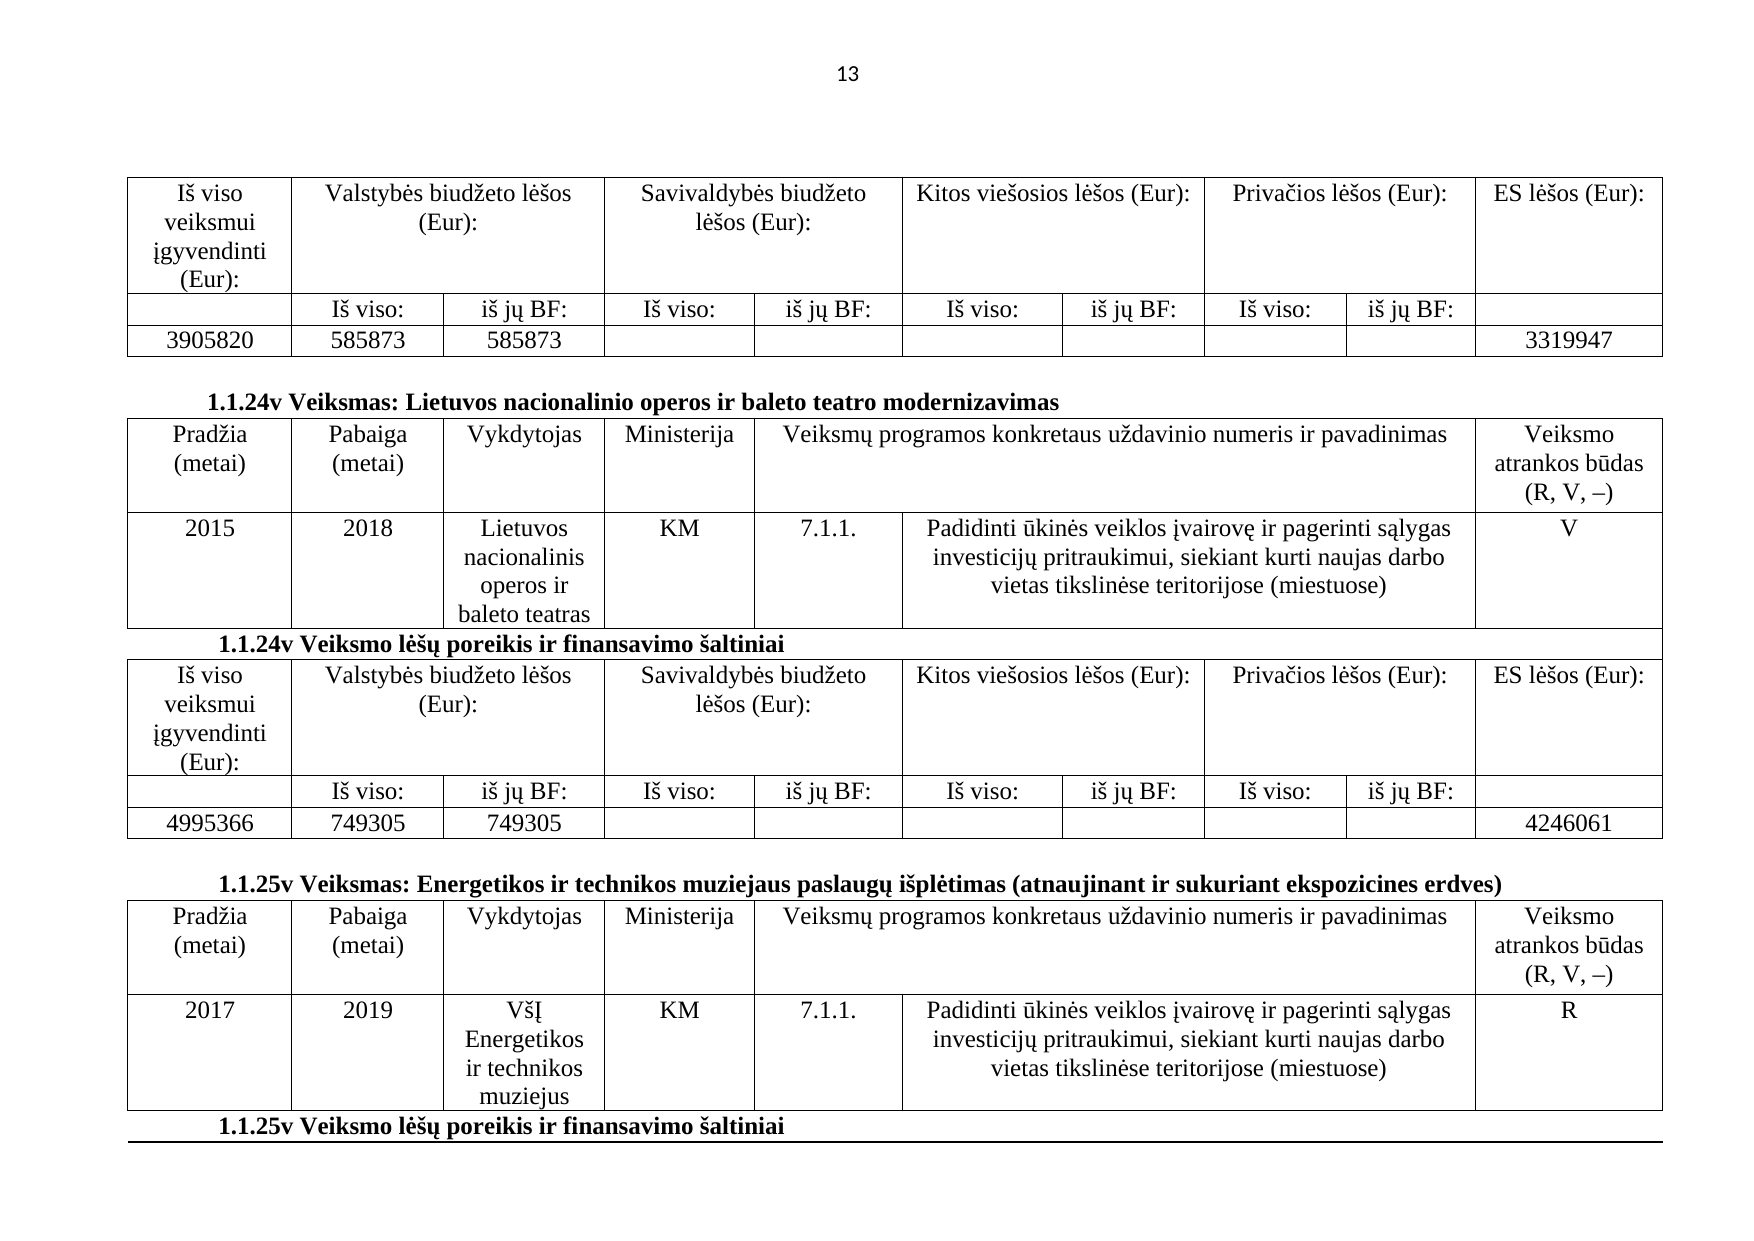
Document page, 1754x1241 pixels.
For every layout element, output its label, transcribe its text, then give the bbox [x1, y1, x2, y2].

table_cell [128, 776, 291, 807]
table_cell iš jų BF: [444, 776, 604, 807]
table_cell [1347, 808, 1475, 838]
table_cell Iš viso: [1205, 776, 1346, 807]
table_cell Padidinti ūkinės veiklos įvairovę ir pagerinti sąlygas investicijų pritraukimui, siekiant kurti naujas darbo vietas tikslinėse teritorijose (miestuose) [903, 995, 1475, 1110]
table_cell [755, 808, 902, 838]
table_cell ES lėšos (Eur): [1476, 660, 1662, 775]
table_cell Ministerija [605, 901, 754, 994]
table_cell [604, 357, 754, 387]
table_cell [903, 326, 1062, 356]
table_cell [1346, 357, 1475, 387]
table_cell [128, 294, 291, 324]
table_cell Pradžia (metai) [128, 419, 291, 512]
table_cell iš jų BF: [755, 776, 902, 807]
table_cell [605, 326, 754, 356]
table_cell KM [605, 513, 754, 628]
table_cell 3319947 [1476, 326, 1662, 356]
table_cell 4995366 [128, 808, 291, 838]
table_cell 7.1.1. [755, 995, 902, 1110]
table_cell 3905820 [128, 326, 291, 356]
table_cell Privačios lėšos (Eur): [1205, 178, 1475, 293]
table_cell Veiksmo atrankos būdas (R, V, –) [1476, 901, 1662, 994]
table_cell VšĮ Energetikos ir technikos muziejus [444, 995, 604, 1110]
table_cell V [1476, 513, 1662, 628]
table_cell [1476, 776, 1662, 807]
table_cell Iš viso: [292, 776, 443, 807]
table_cell iš jų BF: [1347, 294, 1475, 324]
table_cell Veiksmo atrankos būdas (R, V, –) [1476, 419, 1662, 512]
table_cell Veiksmų programos konkretaus uždavinio numeris ir pavadinimas [755, 901, 1475, 994]
table_cell [1063, 357, 1204, 387]
table_cell 2017 [128, 995, 291, 1110]
table_cell [1063, 326, 1204, 356]
table_cell iš jų BF: [1063, 776, 1204, 807]
table_cell iš jų BF: [1347, 776, 1475, 807]
table_cell Pradžia (metai) [128, 901, 291, 994]
table_cell 2019 [292, 995, 443, 1110]
table_cell Padidinti ūkinės veiklos įvairovę ir pagerinti sąlygas investicijų pritraukimui, siekiant kurti naujas darbo vietas tikslinėse teritorijose (miestuose) [903, 513, 1475, 628]
table_cell [903, 808, 1062, 838]
table_cell Iš viso veiksmui įgyvendinti (Eur): [128, 660, 291, 775]
table_cell iš jų BF: [444, 294, 604, 324]
table_cell Kitos viešosios lėšos (Eur): [903, 660, 1204, 775]
table_cell Iš viso: [605, 776, 754, 807]
table_cell [755, 326, 902, 356]
table_cell 1.1.24v Veiksmas: Lietuvos nacionalinio operos ir baleto teatro modernizavimas [128, 387, 1663, 418]
table_cell 4246061 [1476, 808, 1662, 838]
table_cell R [1476, 995, 1662, 1110]
table_cell Iš viso: [1205, 294, 1346, 324]
table_cell [902, 357, 1063, 387]
table_cell 7.1.1. [755, 513, 902, 628]
table_cell Iš viso: [292, 294, 443, 324]
table_cell 585873 [444, 326, 604, 356]
table_cell [1476, 294, 1662, 324]
table_cell Iš viso: [903, 776, 1062, 807]
table_cell [1204, 357, 1346, 387]
table_cell [1347, 326, 1475, 356]
table_cell Ministerija [605, 419, 754, 512]
table_cell ES lėšos (Eur): [1476, 178, 1662, 293]
table_cell [605, 808, 754, 838]
table_cell iš jų BF: [755, 294, 902, 324]
table_cell [1475, 357, 1663, 387]
table_cell 1.1.25v Veiksmas: Energetikos ir technikos muziejaus paslaugų išplėtimas (atnaujinant ir sukuriant ekspozicines erdves) [128, 869, 1663, 900]
table_cell [292, 357, 444, 387]
table_cell iš jų BF: [1063, 294, 1204, 324]
table_cell 749305 [292, 808, 443, 838]
table_cell Iš viso: [903, 294, 1062, 324]
table_cell Savivaldybės biudžeto lėšos (Eur): [605, 178, 902, 293]
table_cell 749305 [444, 808, 604, 838]
table_cell Vykdytojas [444, 419, 604, 512]
table_cell Veiksmų programos konkretaus uždavinio numeris ir pavadinimas [755, 419, 1475, 512]
table_cell 1.1.24v Veiksmo lėšų poreikis ir finansavimo šaltiniai [128, 629, 1475, 659]
table_cell Pabaiga (metai) [292, 901, 443, 994]
table_cell Valstybės biudžeto lėšos (Eur): [292, 178, 604, 293]
table_cell [128, 357, 292, 387]
table_cell [444, 357, 604, 387]
table_cell Iš viso: [605, 294, 754, 324]
table_cell [128, 839, 1663, 869]
table_cell Pabaiga (metai) [292, 419, 443, 512]
table_cell [1063, 808, 1204, 838]
table_cell [1205, 326, 1346, 356]
table_cell Kitos viešosios lėšos (Eur): [903, 178, 1204, 293]
table_cell Privačios lėšos (Eur): [1205, 660, 1475, 775]
table_cell Lietuvos nacionalinis operos ir baleto teatras [444, 513, 604, 628]
table_cell Valstybės biudžeto lėšos (Eur): [292, 660, 604, 775]
table_cell Iš viso veiksmui įgyvendinti (Eur): [128, 178, 291, 293]
table_cell [1205, 808, 1346, 838]
table_cell 1.1.25v Veiksmo lėšų poreikis ir finansavimo šaltiniai [128, 1111, 1663, 1141]
table_cell Savivaldybės biudžeto lėšos (Eur): [605, 660, 902, 775]
table_cell [754, 357, 902, 387]
table_cell KM [605, 995, 754, 1110]
table_cell Vykdytojas [444, 901, 604, 994]
table_cell 585873 [292, 326, 443, 356]
table_cell [1475, 629, 1662, 659]
table_cell 2018 [292, 513, 443, 628]
table_cell 2015 [128, 513, 291, 628]
